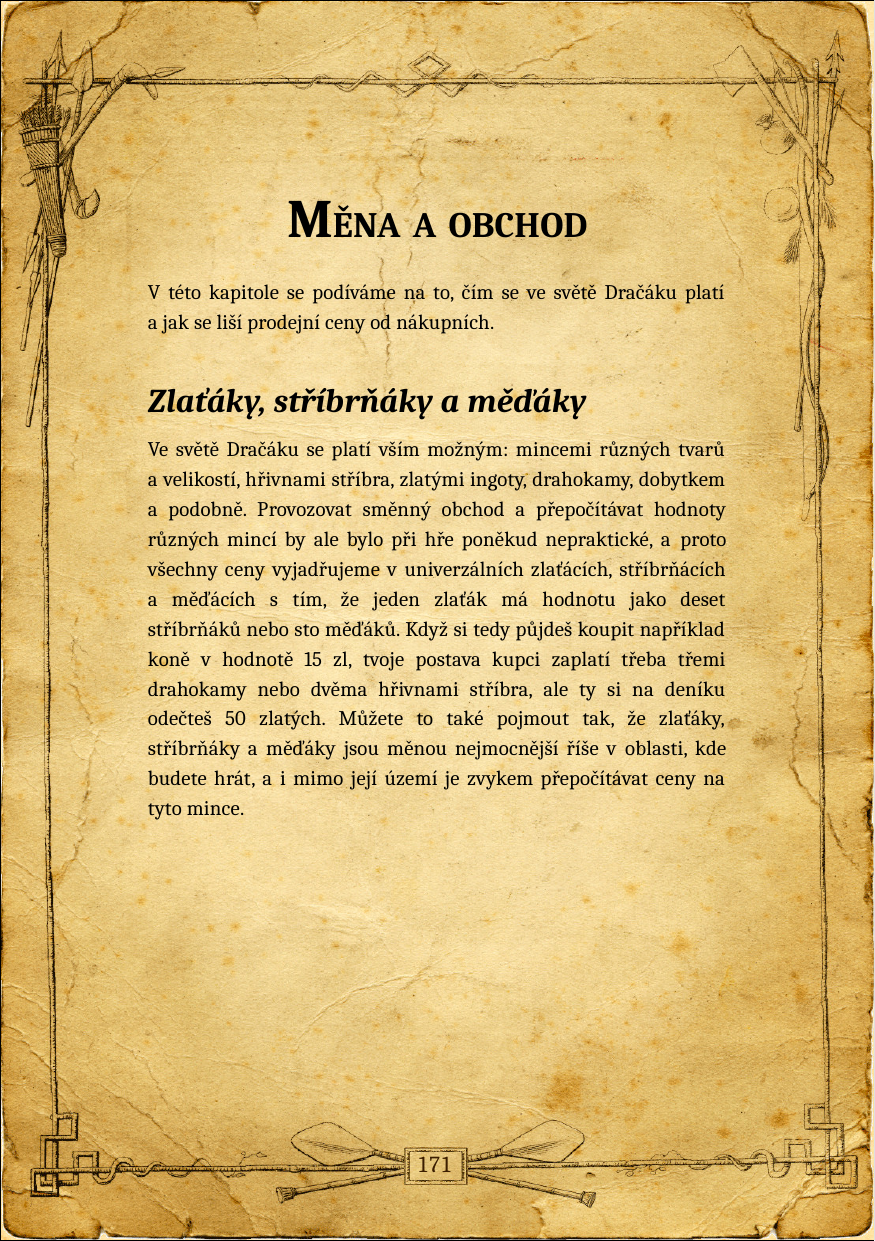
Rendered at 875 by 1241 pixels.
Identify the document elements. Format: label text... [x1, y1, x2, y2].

text Ve světě Dračáku se platí vším možným: mincemi různých tvarů a⁠ velikostí, hřivnami stříbra, zlatými ingoty, drahokamy, dobytkem a⁠ podobně. Provozovat směnný obchod a⁠ přepočítávat hodnoty různých mincí by ale bylo při hře poněkud nepraktické, a⁠ proto všechny ceny vyjadřujeme v⁠ univerzálních zlaťácích, stříbrňácích a⁠ měďácích s⁠ tím, že jeden zlaťák má hodnotu jako deset stříbrňáků nebo sto měďáků. Když si tedy půjdeš koupit například koně v⁠ hodnotě 15 zl, tvoje postava kupci zaplatí třeba třemi drahokamy nebo dvěma hřivnami stříbra, ale ty si na deníku odečteš 50 zlatých. Můžete to také pojmout tak, že zlaťáky, stříbrňáky a⁠ měďáky jsou měnou nejmocnější říše v⁠ oblasti, kde budete hrát, a⁠ i⁠ mimo její území je zvykem přepočítávat ceny na tyto mince. [148, 438, 726, 821]
subtitle Zlaťáky, stříbrňáky a⁠ měďáky [148, 382, 726, 420]
picture [1, 1, 874, 1240]
subtitle Měna a⁠ obchod [148, 189, 726, 251]
text V⁠ této kapitole se podíváme na to, čím se ve světě Dračáku platí a⁠ jak se liší prodejní ceny od nákupních. [148, 281, 726, 335]
